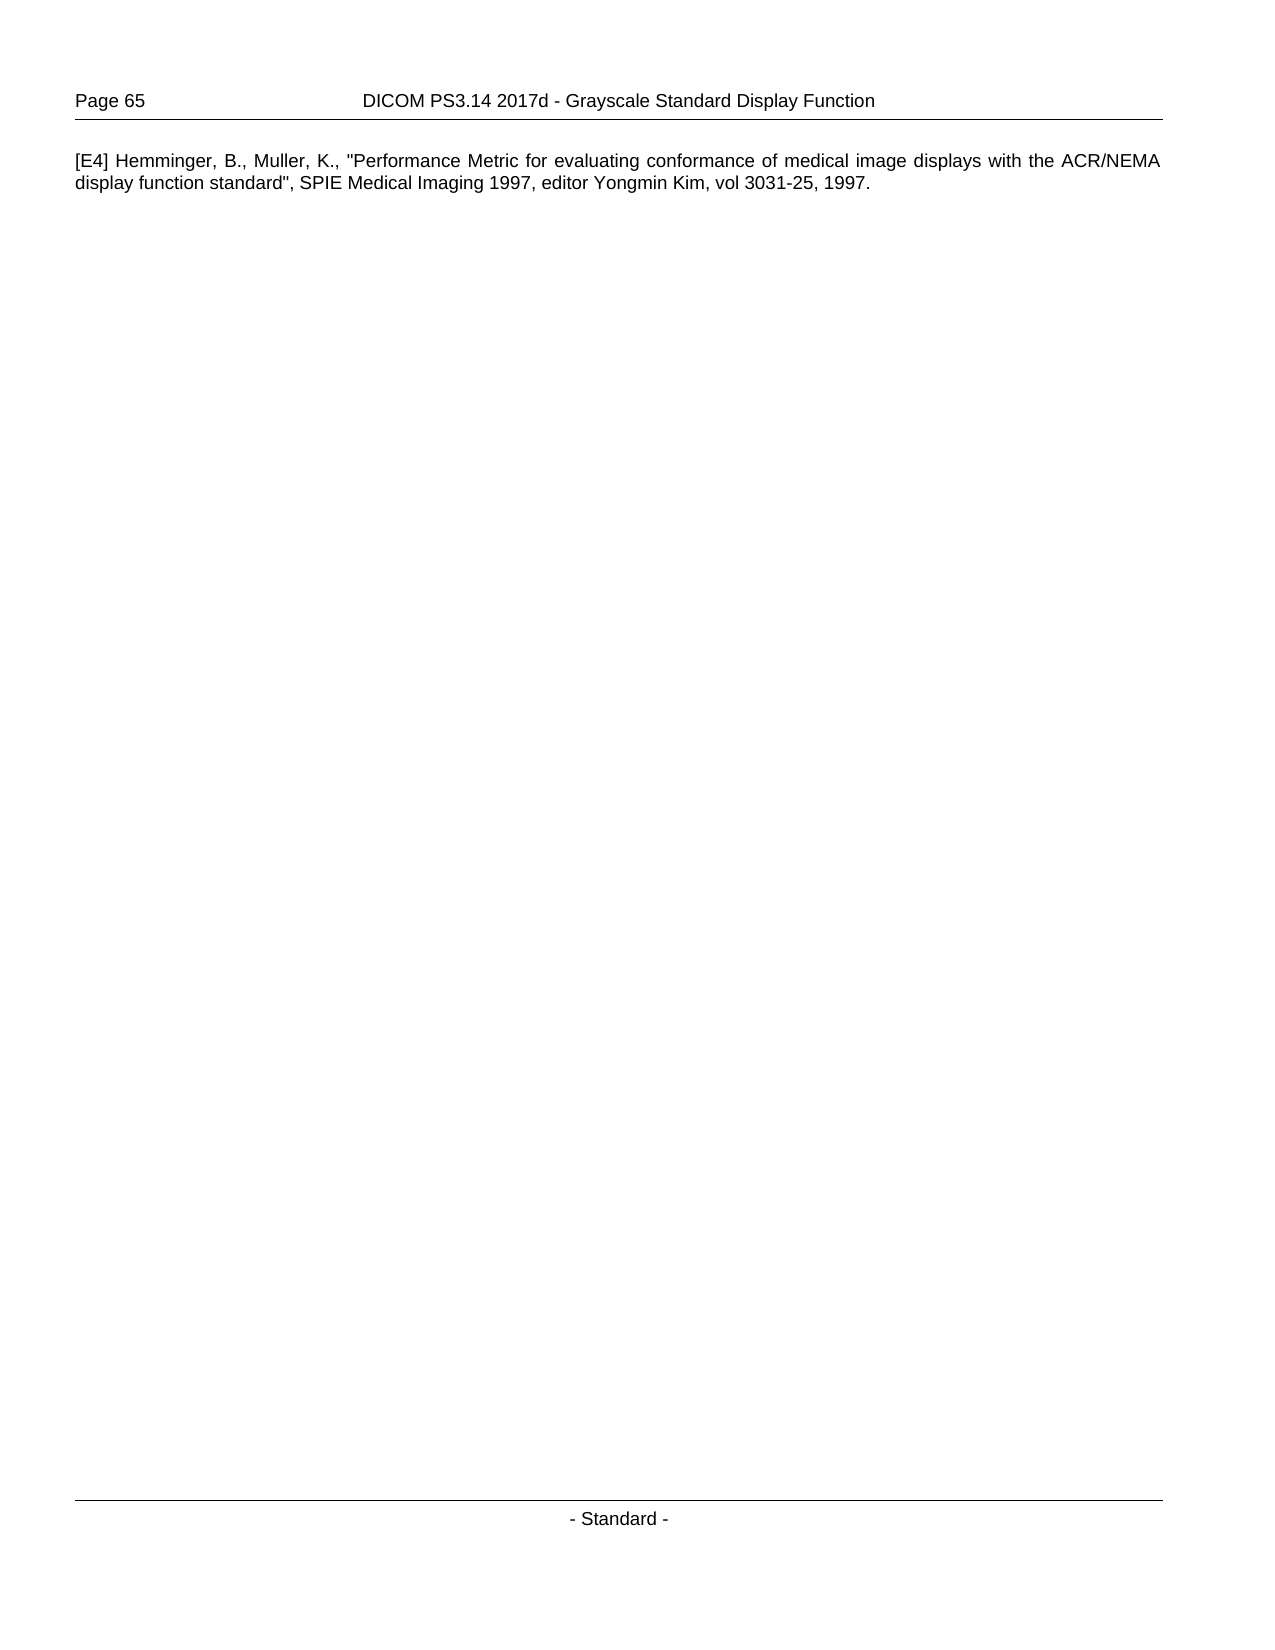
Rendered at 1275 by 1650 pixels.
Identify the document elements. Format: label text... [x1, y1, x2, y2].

text [E4] Hemminger, B., Muller, K., "Performance Metric for evaluating conformance of medical image displays with the ACR/NEMA display function standard", SPIE Medical Imaging 1997, editor Yongmin Kim, vol 3031-25, 1997. [75, 150, 1162, 193]
